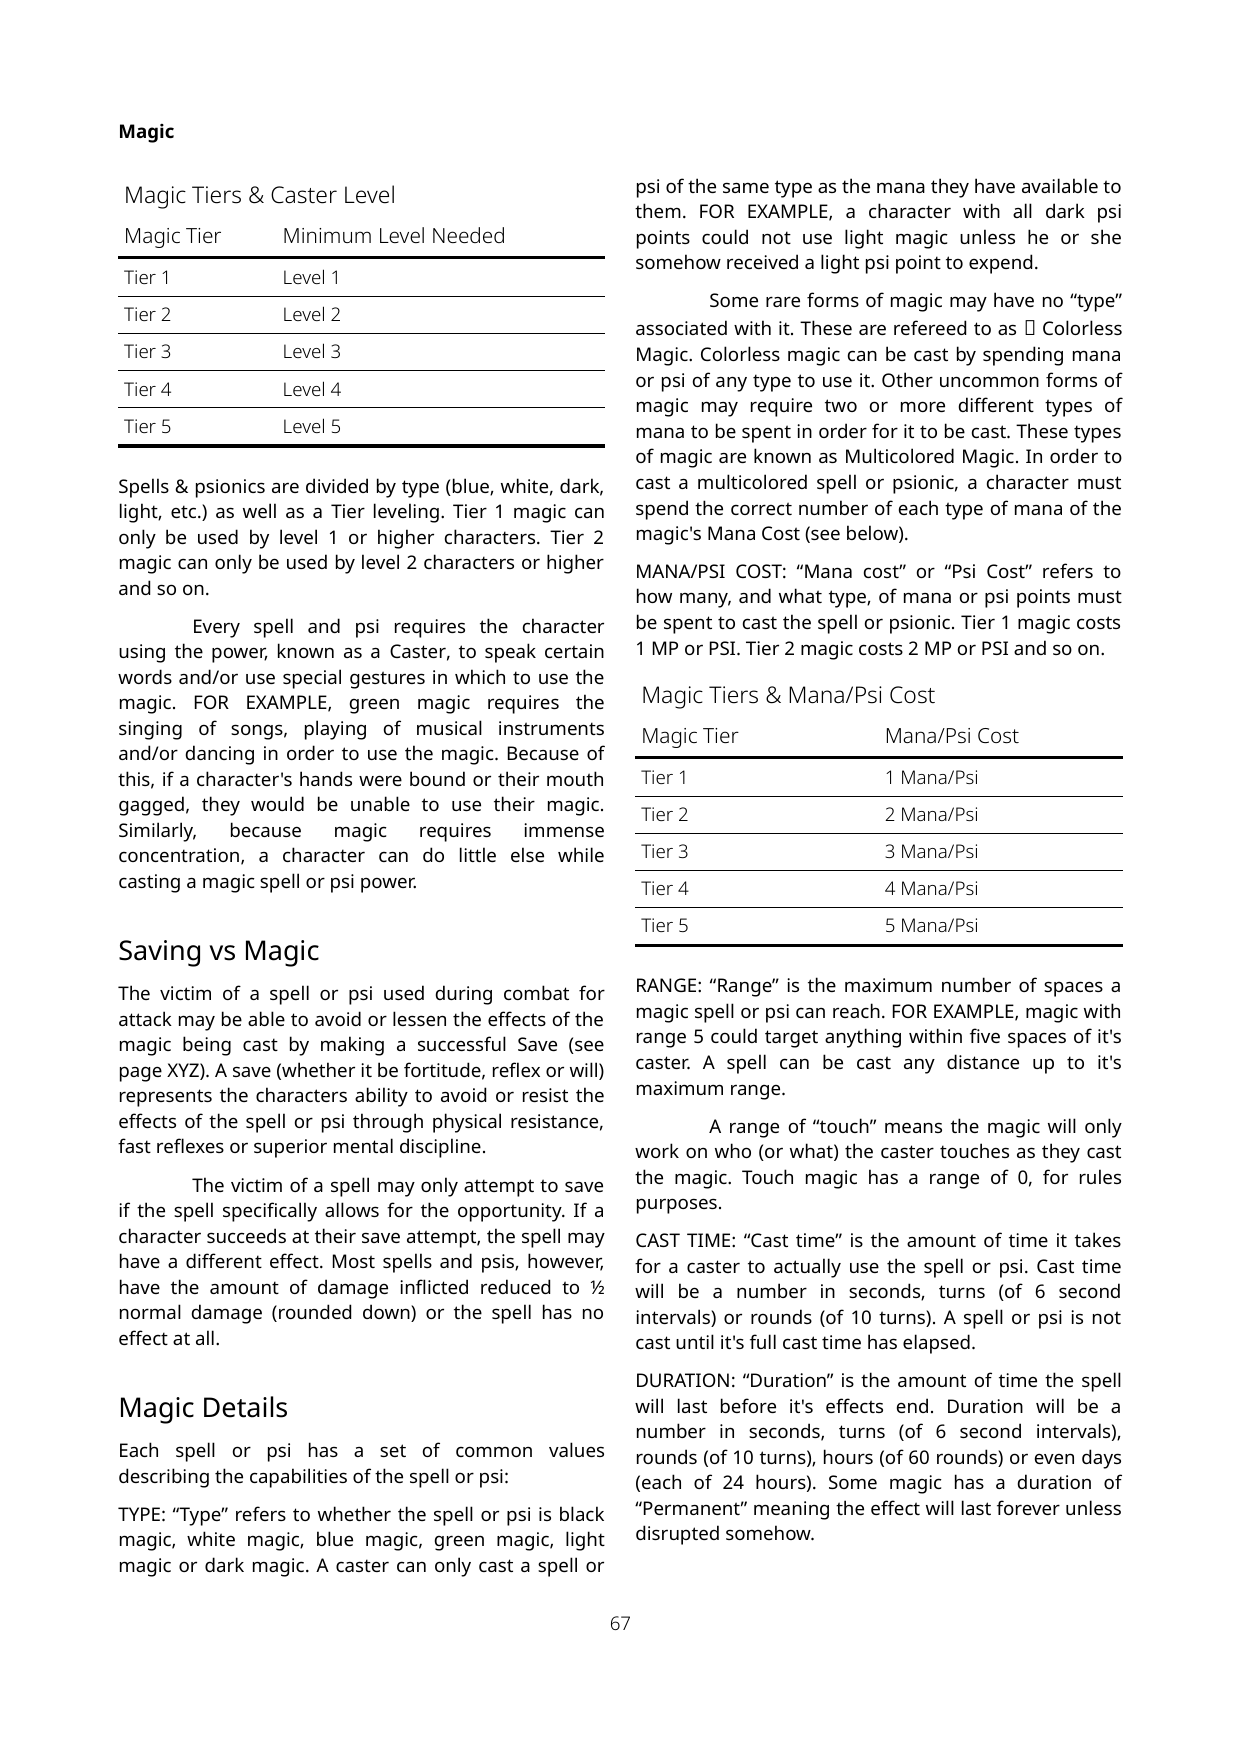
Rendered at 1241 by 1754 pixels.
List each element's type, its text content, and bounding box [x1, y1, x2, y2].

text Some rare forms of magic may have no “type” associated with it. These are refereed to as  Colorless Magic. Colorless magic can be cast by spending mana or psi of any type to use it. Other uncommon forms of magic may require two or more different types of mana to be spent in order for it to be cast. These types of magic are known as Multicolored Magic. In order to cast a multicolored spell or psionic, a character must spend the correct number of each type of mana of the magic's Mana Cost (see below). [635, 288, 1122, 546]
table_cell Level 5 [277, 408, 605, 444]
table_cell Minimum Level Needed [277, 216, 605, 256]
table_cell Tier 4 [635, 871, 879, 907]
table_cell Tier 3 [118, 334, 277, 370]
table_cell 2 Mana/Psi [879, 797, 1122, 833]
subtitle Magic Details [118, 1388, 605, 1425]
table_cell Magic Tier [635, 716, 879, 756]
table_header Magic Tiers & Caster Level [118, 173, 605, 216]
text Spells & psionics are divided by type (blue, white, dark, light, etc.) as well as a Tier leveling. Tier 1 magic can only be used by level 1 or higher characters. Tier 2 magic can only be used by level 2 characters or higher and so on. [118, 448, 605, 601]
table_cell Level 2 [277, 297, 605, 333]
table_cell Tier 5 [118, 408, 277, 444]
text CAST TIME: “Cast time” is the amount of time it takes for a caster to actually use the spell or psi. Cast time will be a number in seconds, turns (of 6 second intervals) or rounds (of 10 turns). A spell or psi is not cast until it's full cast time has elapsed. [635, 1227, 1122, 1355]
table_cell Tier 5 [635, 908, 879, 944]
table_header Magic Tiers & Mana/Psi Cost [635, 673, 1122, 716]
table_cell 1 Mana/Psi [879, 759, 1122, 796]
text MANA/PSI COST: “Mana cost” or “Psi Cost” refers to how many, and what type, of mana or psi points must be spent to cast the spell or psionic. Tier 1 magic costs 1 MP or PSI. Tier 2 magic costs 2 MP or PSI and so on. [635, 558, 1122, 660]
text TYPE: “Type” refers to whether the spell or psi is black magic, white magic, blue magic, green magic, light magic or dark magic. A caster can only cast a spell or [118, 1501, 605, 1577]
table_cell Tier 1 [118, 259, 277, 296]
table_cell Tier 2 [118, 297, 277, 333]
text Every spell and psi requires the character using the power, known as a Caster, to speak certain words and/or use special gestures in which to use the magic. FOR EXAMPLE, green magic requires the singing of songs, playing of musical instruments and/or dancing in order to use the magic. Because of this, if a character's hands were bound or their mouth gagged, they would be unable to use their magic. Similarly, because magic requires immense concentration, a character can do little else while casting a magic spell or psi power. [118, 613, 605, 894]
table_cell Level 4 [277, 371, 605, 407]
table_cell Level 1 [277, 259, 605, 296]
text psi of the same type as the mana they have available to them. FOR EXAMPLE, a character with all dark psi points could not use light magic unless he or she somehow received a light psi point to expend. [635, 173, 1122, 275]
text DURATION: “Duration” is the amount of time the spell will last before it's effects end. Duration will be a number in seconds, turns (of 6 second intervals), rounds (of 10 turns), hours (of 60 rounds) or even days (each of 24 hours). Some magic has a duration of “Permanent” meaning the effect will last forever unless disrupted somehow. [635, 1368, 1122, 1546]
subtitle Saving vs Magic [118, 931, 605, 968]
text The victim of a spell or psi used during combat for attack may be able to avoid or lessen the effects of the magic being cast by making a successful Save (see page XYZ). A save (whether it be fortitude, reflex or will) represents the characters ability to avoid or resist the effects of the spell or psi through physical resistance, fast reflexes or superior mental discipline. [118, 981, 605, 1159]
table_cell 4 Mana/Psi [879, 871, 1122, 907]
table_cell Mana/Psi Cost [879, 716, 1122, 756]
text The victim of a spell may only attempt to save if the spell specifically allows for the opportunity. If a character succeeds at their save attempt, the spell may have a different effect. Most spells and psis, however, have the amount of damage inflicted reduced to ½ normal damage (rounded down) or the spell has no effect at all. [118, 1172, 605, 1351]
text Each spell or psi has a set of common values describing the capabilities of the spell or psi: [118, 1437, 605, 1488]
table_cell Tier 4 [118, 371, 277, 407]
table_cell Tier 3 [635, 834, 879, 870]
table_cell Level 3 [277, 334, 605, 370]
text RANGE: “Range” is the maximum number of spaces a magic spell or psi can reach. FOR EXAMPLE, magic with range 5 could target anything within five spaces of it's caster. A spell can be cast any distance up to it's maximum range. [635, 947, 1122, 1100]
table_cell 5 Mana/Psi [879, 908, 1122, 944]
table_cell Tier 1 [635, 759, 879, 796]
table_cell Magic Tier [118, 216, 277, 256]
table_cell 3 Mana/Psi [879, 834, 1122, 870]
table_cell Tier 2 [635, 797, 879, 833]
text A range of “touch” means the magic will only work on who (or what) the caster touches as they cast the magic. Touch magic has a range of 0, for rules purposes. [635, 1113, 1122, 1215]
